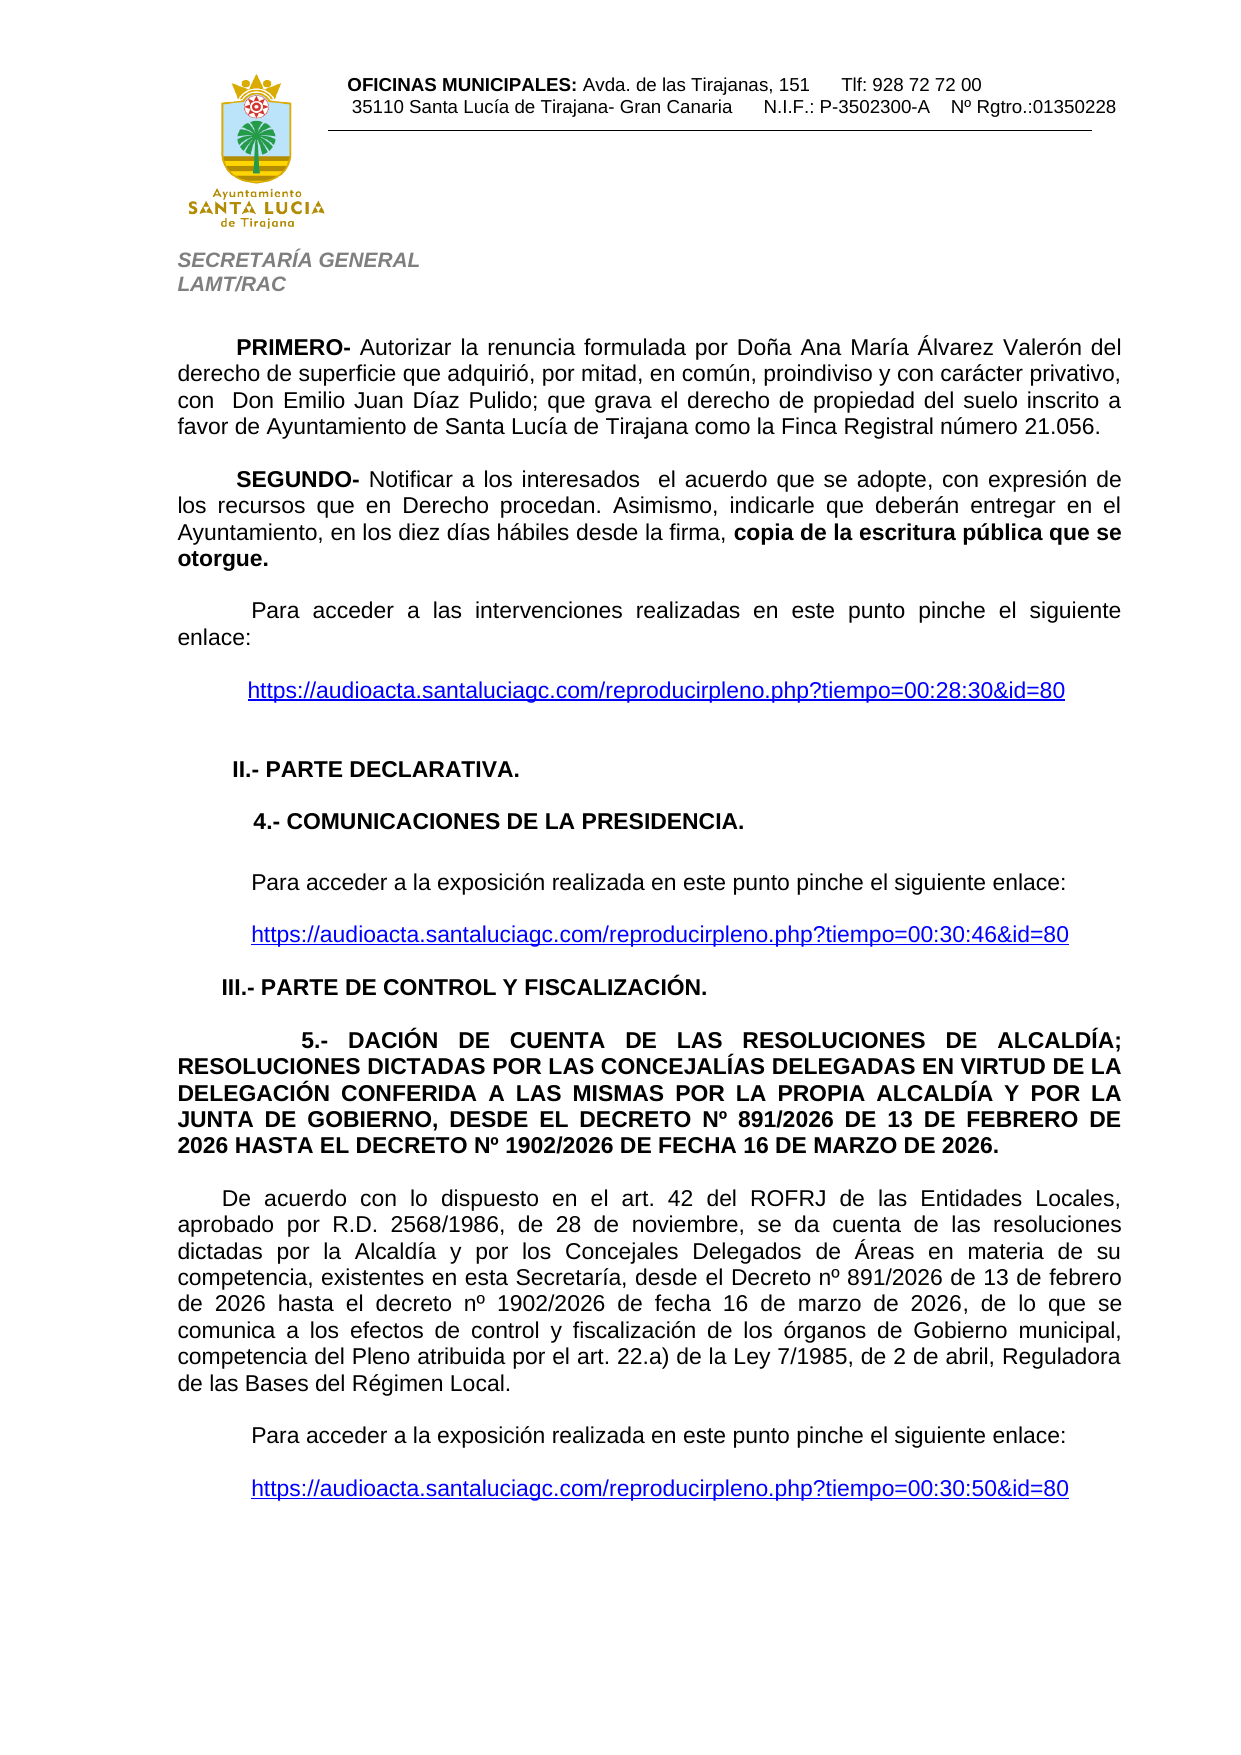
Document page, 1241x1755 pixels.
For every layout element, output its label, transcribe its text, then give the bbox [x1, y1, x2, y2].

text https://audioacta.santaluciagc.com/reproducirpleno.php?tiempo=00:28:30&id=80 [177, 677, 1122, 703]
text De acuerdo con lo dispuesto en el art. 42 del ROFRJ de las Entidades Locales, aprobado por R.D. 2568/1986, de 28 de noviembre, se da cuenta de las resoluciones dictadas por la Alcaldía y por los Concejales Delegados de Áreas en materia de su competencia, existentes en esta Secretaría, desde el Decreto nº 891/2026 de 13 de febrero de 2026 hasta el decreto nº 1902/2026 de fecha 16 de marzo de 2026, de lo que se comunica a los efectos de control y fiscalización de los órganos de Gobierno municipal, competencia del Pleno atribuida por el art. 22.a) de la Ley 7/1985, de 2 de abril, Reguladora de las Bases del Régimen Local. [177, 1185, 1122, 1396]
text II.- PARTE DECLARATIVA. [177, 756, 1119, 782]
text 5.- DACIÓN DE CUENTA DE LAS RESOLUCIONES DE ALCALDÍA; RESOLUCIONES DICTADAS POR LAS CONCEJALÍAS DELEGADAS EN VIRTUD DE LA DELEGACIÓN CONFERIDA A LAS MISMAS POR LA PROPIA ALCALDÍA Y POR LA JUNTA DE GOBIERNO, DESDE EL DECRETO Nº 891/2026 DE 13 DE FEBRERO DE 2026 HASTA EL DECRETO Nº 1902/2026 DE FECHA 16 DE MARZO DE 2026. [177, 1027, 1122, 1159]
text Para acceder a la exposición realizada en este punto pinche el siguiente enlace: [177, 1422, 1122, 1448]
text PRIMERO- Autorizar la renuncia formulada por Doña Ana María Álvarez Valerón del derecho de superficie que adquirió, por mitad, en común, proindiviso y con carácter privativo, con Don Emilio Juan Díaz Pulido; que grava el derecho de propiedad del suelo inscrito a favor de Ayuntamiento de Santa Lucía de Tirajana como la Finca Registral número 21.056. [177, 334, 1122, 439]
text Para acceder a las intervenciones realizadas en este punto pinche el siguiente enlace: [177, 597, 1122, 650]
text III.- PARTE DE CONTROL Y FISCALIZACIÓN. [177, 974, 1122, 1001]
text https://audioacta.santaluciagc.com/reproducirpleno.php?tiempo=00:30:50&id=80 [177, 1475, 1122, 1501]
text https://audioacta.santaluciagc.com/reproducirpleno.php?tiempo=00:30:46&id=80 [177, 921, 1122, 948]
text SEGUNDO- Notificar a los interesados el acuerdo que se adopte, con expresión de los recursos que en Derecho procedan. Asimismo, indicarle que deberán entregar en el Ayuntamiento, en los diez días hábiles desde la firma, copia de la escritura pública que se otorgue. [177, 466, 1122, 571]
text Para acceder a la exposición realizada en este punto pinche el siguiente enlace: [177, 869, 1122, 895]
text 4.- COMUNICACIONES DE LA PRESIDENCIA. [177, 808, 1122, 835]
